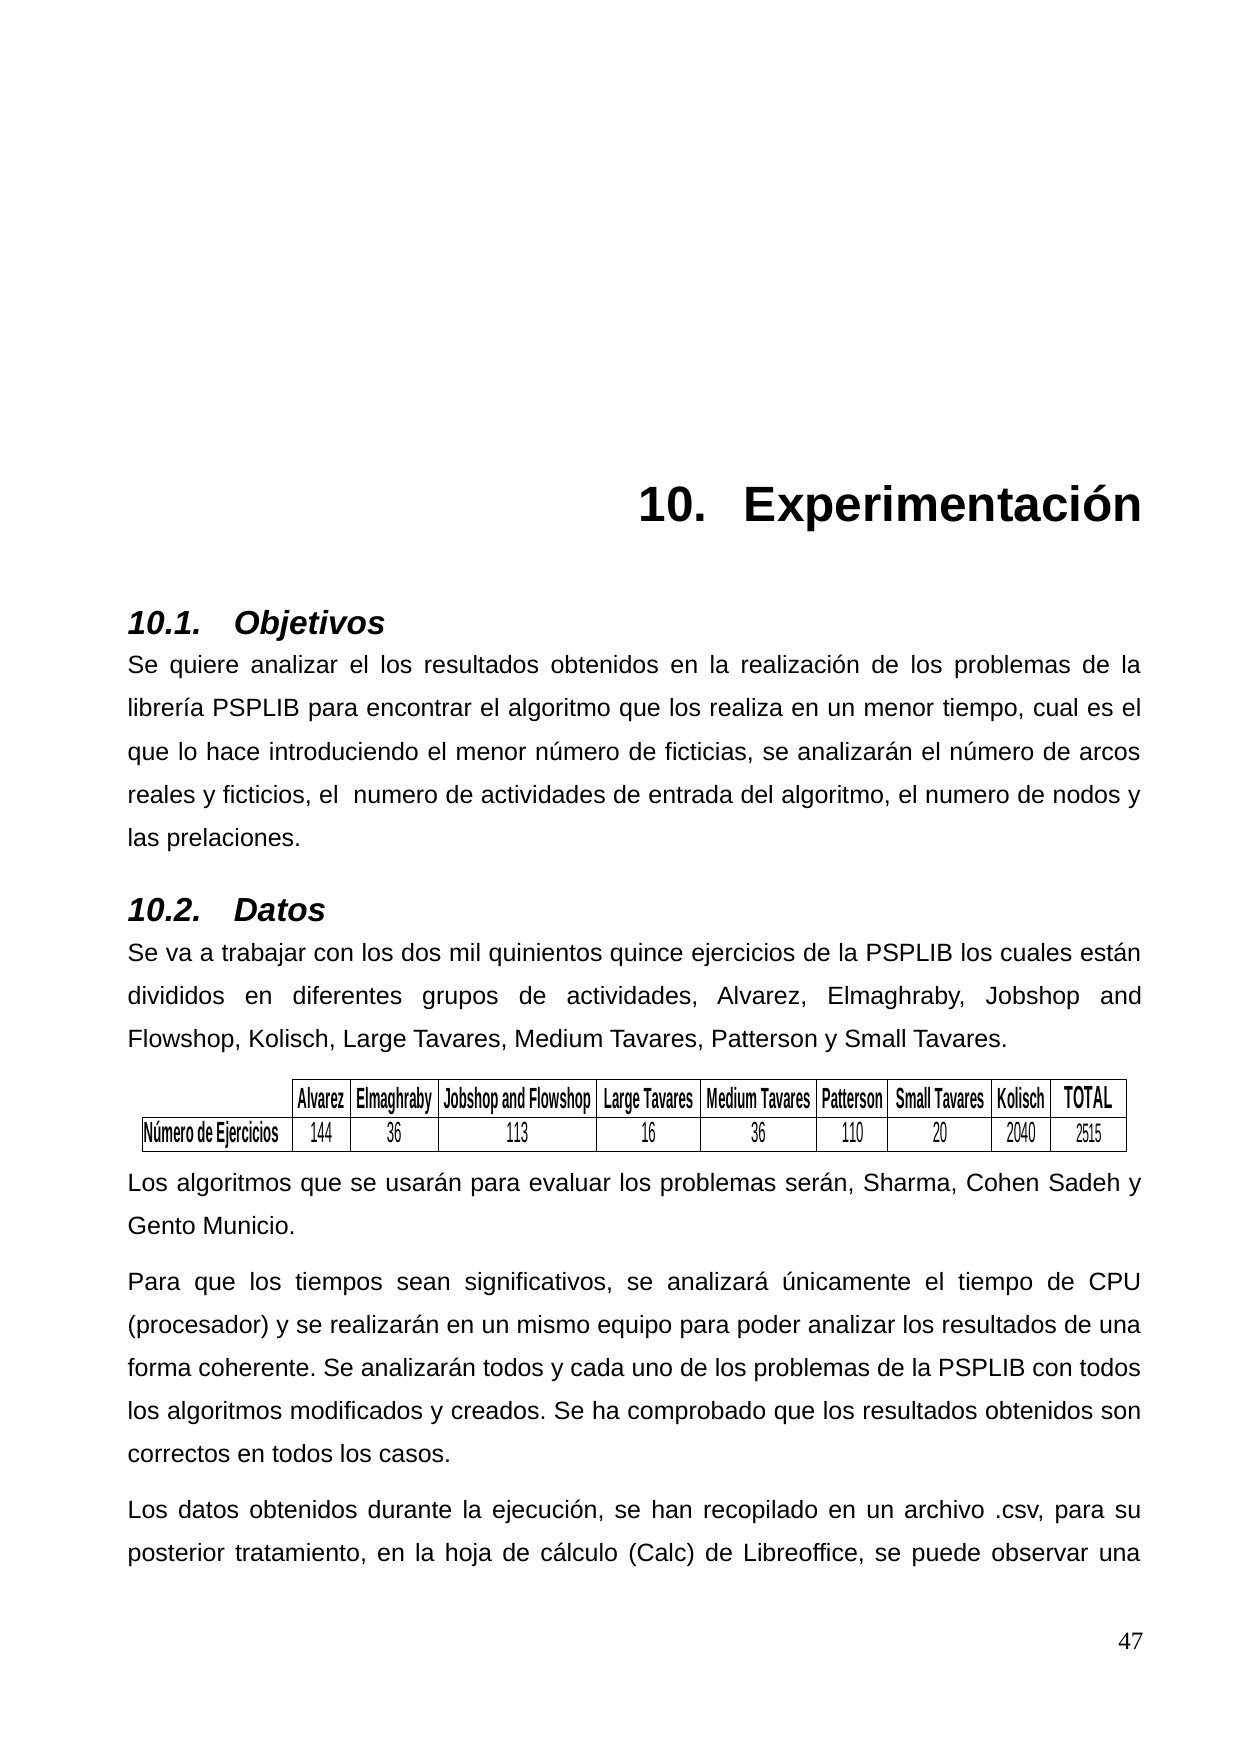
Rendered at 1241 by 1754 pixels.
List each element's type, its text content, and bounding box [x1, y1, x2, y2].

text Los algoritmos que se usarán para evaluar los problemas serán, Sharma, Cohen Sadeh y Gento Municio. [127, 1080, 1143, 1240]
subtitle Experimentación [127, 475, 1143, 532]
text Para que los tiempos sean significativos, se analizará únicamente el tiempo de CPU (procesador) y se realizarán en un mismo equipo para poder analizar los resultados de una forma coherente. Se analizarán todos y cada uno de los problemas de la PSPLIB con todos los algoritmos modificados y creados. Se ha comprobado que los resultados obtenidos son correctos en todos los casos. [127, 1267, 1143, 1468]
subtitle Datos [127, 890, 1143, 929]
text Se quiere analizar el los resultados obtenidos en la realización de los problemas de la librería PSPLIB para encontrar el algoritmo que los realiza en un menor tiempo, cual es el que lo hace introduciendo el menor número de ficticias, se analizarán el número de arcos reales y ficticios, el numero de actividades de entrada del algoritmo, el numero de nodos y las prelaciones. [127, 650, 1143, 852]
text Se va a trabajar con los dos mil quinientos quince ejercicios de la PSPLIB los cuales están divididos en diferentes grupos de actividades, Alvarez, Elmaghraby, Jobshop and Flowshop, Kolisch, Large Tavares, Medium Tavares, Patterson y Small Tavares. [127, 938, 1143, 1053]
subtitle Objetivos [127, 603, 1143, 641]
text Los datos obtenidos durante la ejecución, se han recopilado en un archivo .csv, para su posterior tratamiento, en la hoja de cálculo (Calc) de Libreoffice, se puede observar una [127, 1495, 1143, 1567]
